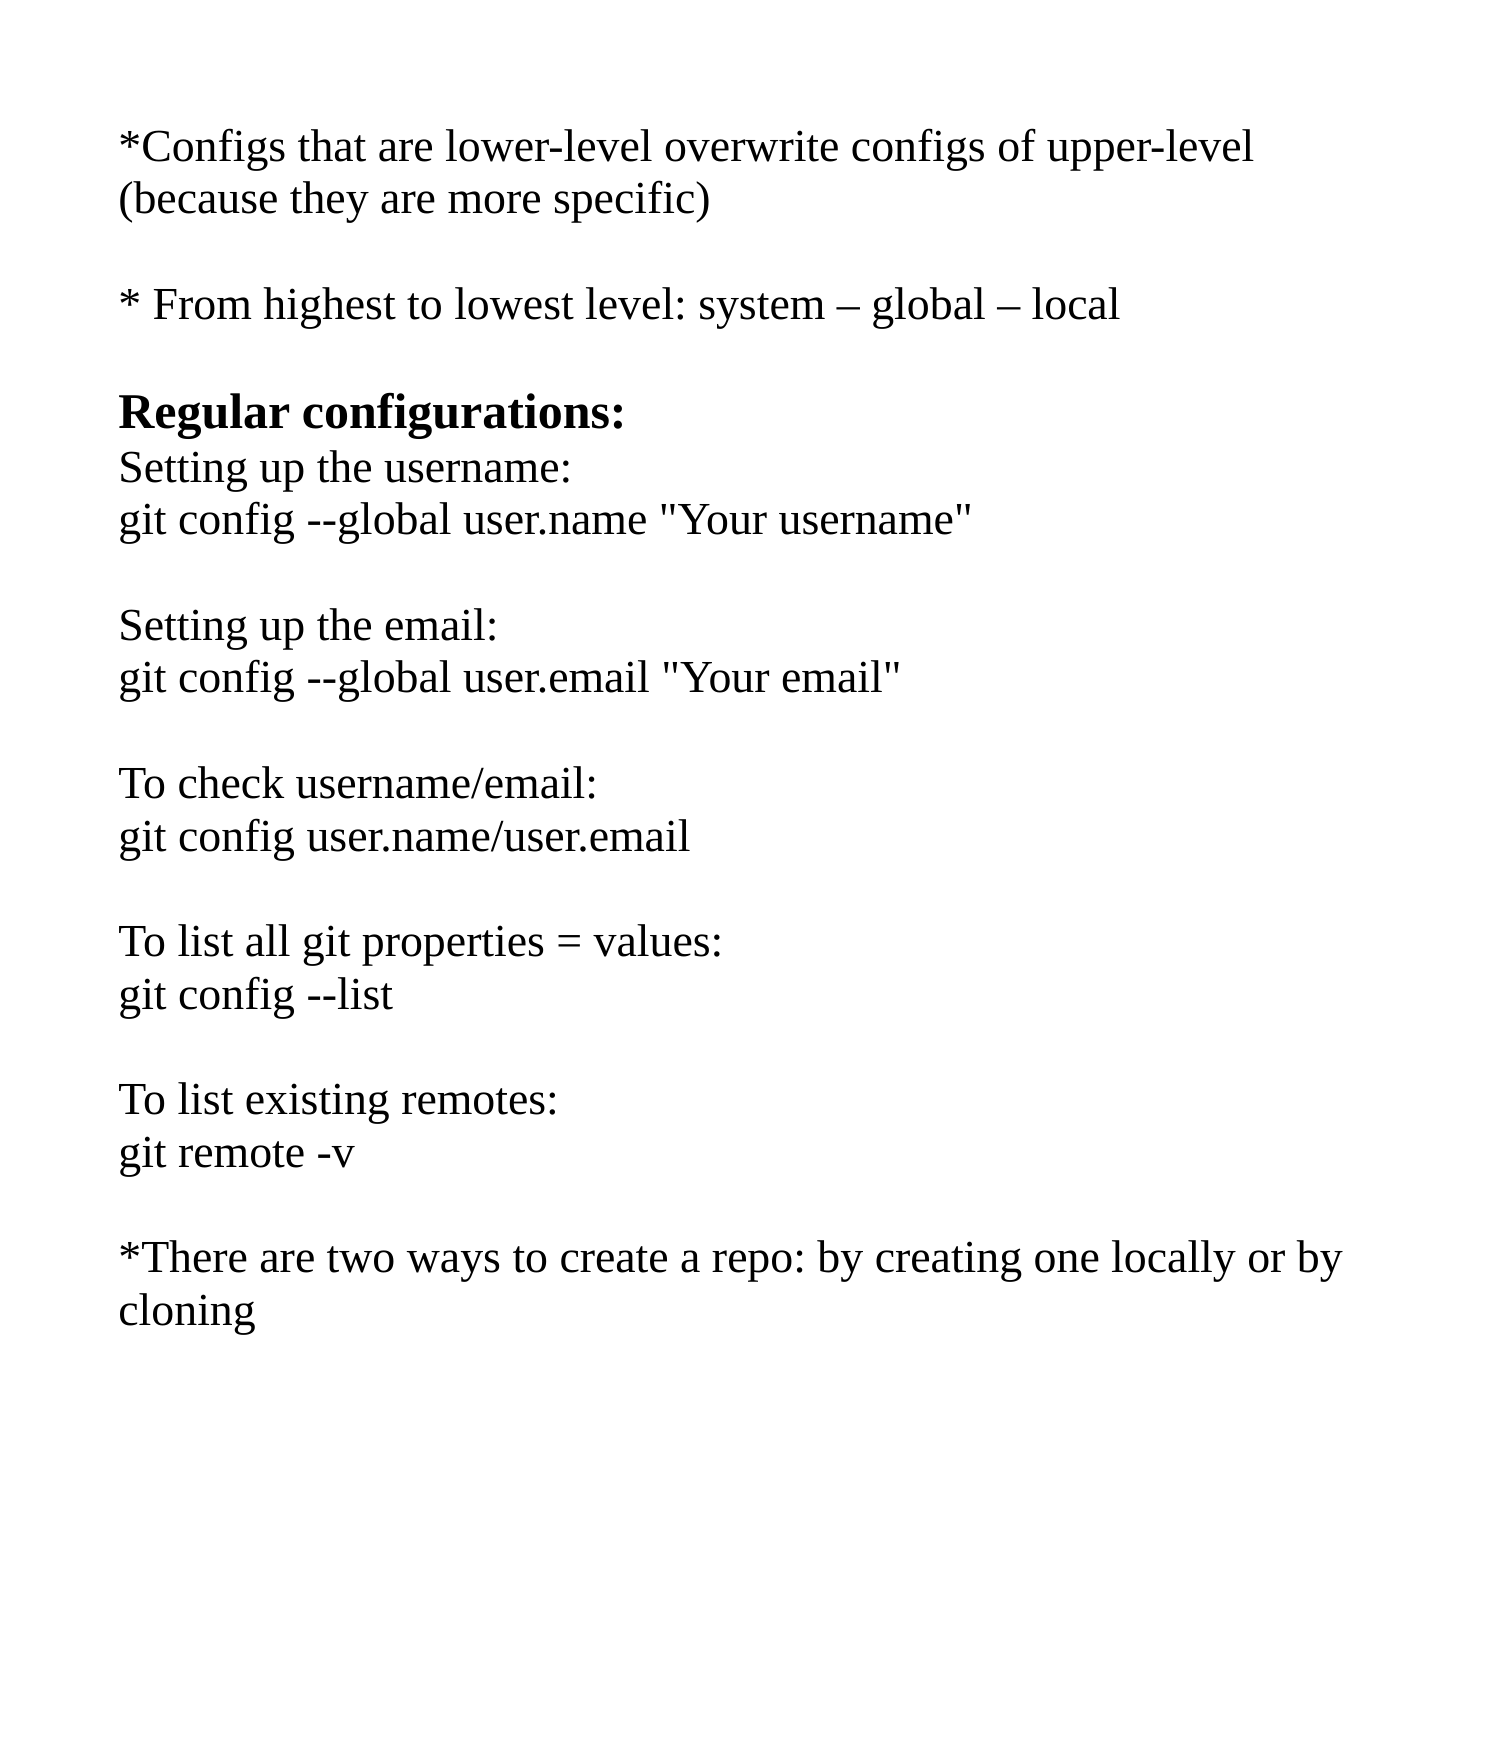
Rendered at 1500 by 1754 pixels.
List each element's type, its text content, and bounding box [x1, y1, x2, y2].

text To check username/email: [118, 755, 1382, 808]
text git remote -v [118, 1124, 1382, 1177]
text git config --global user.email "Your email" [118, 650, 1382, 703]
text git config --global user.name "Your username" [118, 492, 1382, 544]
text To list all git properties = values: [118, 913, 1382, 966]
text *There are two ways to create a repo: by creating one locally or by cloning [118, 1230, 1382, 1335]
text To list existing remotes: [118, 1072, 1382, 1124]
text *Configs that are lower-level overwrite configs of upper-level (because they are more specific) [118, 118, 1382, 223]
text Regular configurations: [118, 382, 1382, 439]
text Setting up the email: [118, 597, 1382, 650]
text Setting up the username: [118, 439, 1382, 492]
text * From highest to lowest level: system – global – local [118, 276, 1382, 329]
text git config user.name/user.email [118, 808, 1382, 861]
text git config --list [118, 966, 1382, 1019]
